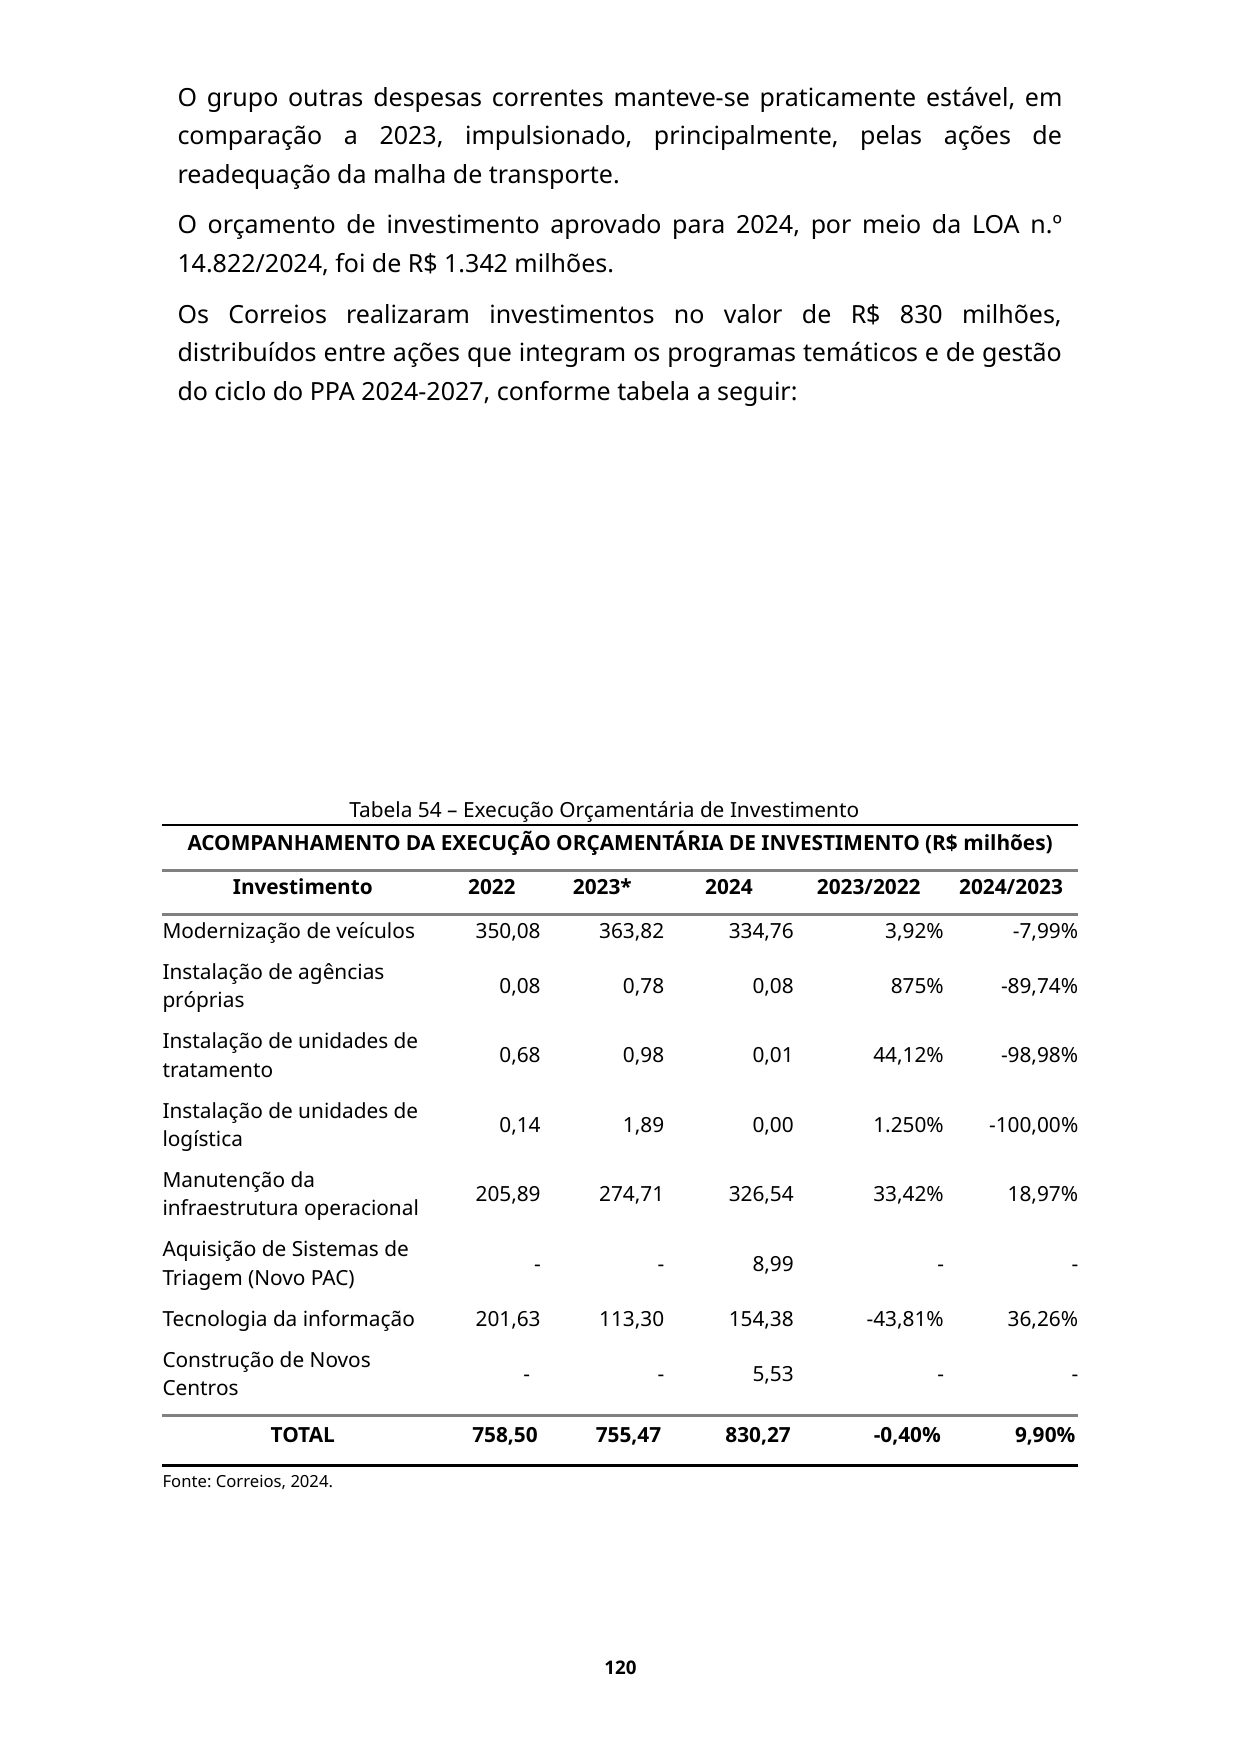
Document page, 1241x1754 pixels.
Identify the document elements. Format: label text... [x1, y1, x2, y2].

table_cell 758,50 [443, 1417, 540, 1464]
table_cell -89,74% [944, 957, 1078, 1026]
table_cell 0,00 [664, 1096, 793, 1165]
table_cell - [540, 1235, 664, 1304]
table_cell 0,98 [540, 1026, 664, 1096]
table_cell - [540, 1345, 664, 1414]
table_cell - [944, 1345, 1078, 1414]
table_cell 8,99 [664, 1235, 793, 1304]
table_cell Modernização de veículos [162, 916, 443, 957]
table_cell 0,08 [664, 957, 793, 1026]
table_cell 2023/2022 [794, 872, 943, 913]
table_header ACOMPANHAMENTO DA EXECUÇÃO ORÇAMENTÁRIA DE INVESTIMENTO (R$ milhões) [162, 826, 1078, 869]
table_cell -0,40% [794, 1417, 943, 1464]
table_cell 875% [794, 957, 943, 1026]
table_cell 18,97% [944, 1165, 1078, 1234]
table_cell 201,63 [443, 1304, 540, 1345]
table_cell Instalação de unidades de logística [162, 1096, 443, 1165]
table_cell 350,08 [443, 916, 540, 957]
table_cell 113,30 [540, 1304, 664, 1345]
table_cell 9,90% [944, 1417, 1078, 1464]
table_cell 2022 [443, 872, 540, 913]
table_cell Aquisição de Sistemas de Triagem (Novo PAC) [162, 1235, 443, 1304]
table_cell 0,78 [540, 957, 664, 1026]
table_cell - [944, 1235, 1078, 1304]
table_cell - [443, 1345, 540, 1414]
table_cell Manutenção da infraestrutura operacional [162, 1165, 443, 1234]
text Fonte: Correios, 2024. [162, 1467, 1063, 1493]
table_cell 1.250% [794, 1096, 943, 1165]
table_cell - [443, 1235, 540, 1304]
table_cell -100,00% [944, 1096, 1078, 1165]
table_cell Instalação de agências próprias [162, 957, 443, 1026]
table_cell 1,89 [540, 1096, 664, 1165]
table_cell 0,01 [664, 1026, 793, 1096]
table_cell 205,89 [443, 1165, 540, 1234]
table_cell TOTAL [162, 1417, 443, 1464]
table_cell - [794, 1345, 943, 1414]
table_cell 755,47 [540, 1417, 664, 1464]
table_cell 830,27 [664, 1417, 793, 1464]
table_cell 0,08 [443, 957, 540, 1026]
table_cell 154,38 [664, 1304, 793, 1345]
table_cell 2024/2023 [944, 872, 1078, 913]
table_cell Instalação de unidades de tratamento [162, 1026, 443, 1096]
table_cell -43,81% [794, 1304, 943, 1345]
table_cell - [794, 1235, 943, 1304]
table_cell 2024 [664, 872, 793, 913]
table_cell 33,42% [794, 1165, 943, 1234]
table_cell 2023* [540, 872, 664, 913]
table_cell 5,53 [664, 1345, 793, 1414]
table_cell 36,26% [944, 1304, 1078, 1345]
text O grupo outras despesas correntes manteve-se praticamente estável, em comparação a 2023, impulsionado, principalmente, pelas ações de readequação da malha de transporte. [177, 75, 1063, 190]
text Os Correios realizaram investimentos no valor de R$ 830 milhões, distribuídos entre ações que integram os programas temáticos e de gestão do ciclo do PPA 2024-2027, conforme tabela a seguir: [177, 292, 1063, 407]
table_cell 274,71 [540, 1165, 664, 1234]
table_cell Tecnologia da informação [162, 1304, 443, 1345]
table_cell 363,82 [540, 916, 664, 957]
table_cell 0,68 [443, 1026, 540, 1096]
table_cell 44,12% [794, 1026, 943, 1096]
table_cell Investimento [162, 872, 443, 913]
table_cell 0,14 [443, 1096, 540, 1165]
table_cell Construção de Novos Centros [162, 1345, 443, 1414]
table_cell 334,76 [664, 916, 793, 957]
list Tabela 54 – Execução Orçamentária de Investimento [145, 792, 1063, 824]
text O orçamento de investimento aprovado para 2024, por meio da LOA n.º 14.822/2024, foi de R$ 1.342 milhões. [177, 203, 1063, 280]
table_cell 326,54 [664, 1165, 793, 1234]
table_cell -98,98% [944, 1026, 1078, 1096]
table_cell 3,92% [794, 916, 943, 957]
table_cell -7,99% [944, 916, 1078, 957]
